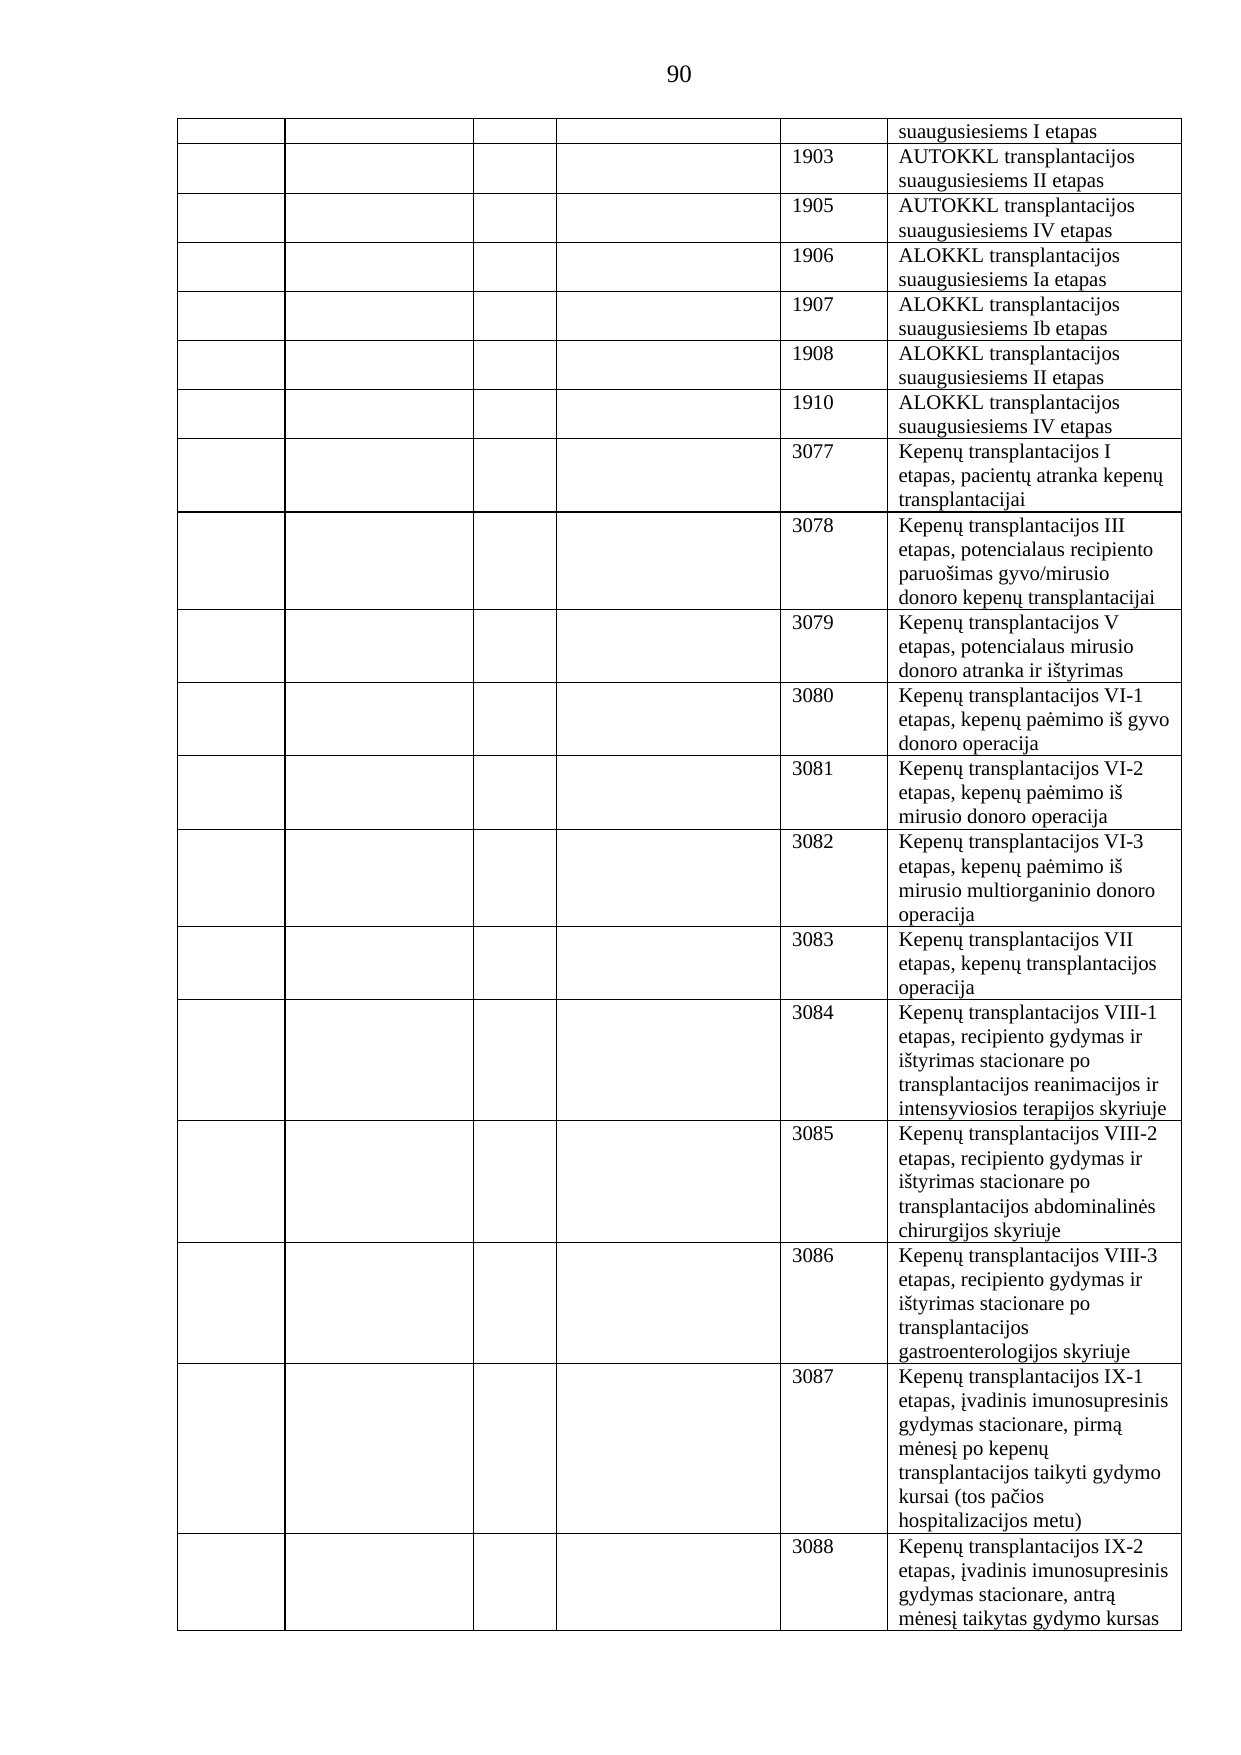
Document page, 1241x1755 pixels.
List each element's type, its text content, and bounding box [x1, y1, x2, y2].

table_cell [474, 390, 556, 438]
table_cell [178, 390, 284, 438]
table_cell [557, 1121, 780, 1242]
table_cell [557, 1364, 780, 1532]
table_cell [178, 1121, 284, 1242]
table_cell Kepenų transplantacijos VI-3 etapas, kepenų paėmimo iš mirusio multiorganinio donoro operacija [888, 830, 1181, 926]
table_cell [178, 683, 284, 755]
table_cell Kepenų transplantacijos VI-1 etapas, kepenų paėmimo iš gyvo donoro operacija [888, 683, 1181, 755]
table_cell Kepenų transplantacijos VII etapas, kepenų transplantacijos operacija [888, 927, 1181, 999]
table_cell [178, 292, 284, 340]
table_cell Kepenų transplantacijos IX-2 etapas, įvadinis imunosupresinis gydymas stacionare, antrą mėnesį taikytas gydymo kursas [888, 1534, 1181, 1630]
table_cell [286, 1121, 473, 1242]
table_cell [557, 1000, 780, 1120]
table_cell [474, 439, 556, 511]
table_cell ALOKKL transplantacijos suaugusiesiems Ib etapas [888, 292, 1181, 340]
table_cell [286, 1243, 473, 1363]
table_cell Kepenų transplantacijos I etapas, pacientų atranka kepenų transplantacijai [888, 439, 1181, 511]
table_cell 3084 [781, 1000, 887, 1120]
table_cell [286, 1000, 473, 1120]
table_cell [557, 194, 780, 242]
table_cell 3085 [781, 1121, 887, 1242]
table_cell [474, 243, 556, 291]
table_cell [286, 830, 473, 926]
table_cell [286, 756, 473, 828]
table_cell 3078 [781, 513, 887, 609]
table_cell [286, 1364, 473, 1532]
table_cell 1905 [781, 194, 887, 242]
table_cell ALOKKL transplantacijos suaugusiesiems IV etapas [888, 390, 1181, 438]
table_cell Kepenų transplantacijos V etapas, potencialaus mirusio donoro atranka ir ištyrimas [888, 610, 1181, 682]
table_cell [474, 683, 556, 755]
table_cell AUTOKKL transplantacijos suaugusiesiems II etapas [888, 144, 1181, 192]
table_cell 1907 [781, 292, 887, 340]
table_cell Kepenų transplantacijos IX-1 etapas, įvadinis imunosupresinis gydymas stacionare, pirmą mėnesį po kepenų transplantacijos taikyti gydymo kursai (tos pačios hospitalizacijos metu) [888, 1364, 1181, 1532]
table_cell [474, 292, 556, 340]
table_cell [474, 830, 556, 926]
table_cell 3080 [781, 683, 887, 755]
table_cell [557, 927, 780, 999]
table_cell 1906 [781, 243, 887, 291]
table_cell [781, 119, 887, 143]
table_cell [557, 756, 780, 828]
table_cell [474, 756, 556, 828]
table_cell [474, 341, 556, 389]
table_cell [178, 1534, 284, 1630]
table_cell [557, 341, 780, 389]
table_cell [178, 439, 284, 511]
table_cell suaugusiesiems I etapas [888, 119, 1181, 143]
table_cell 3077 [781, 439, 887, 511]
table_cell 3088 [781, 1534, 887, 1630]
table_cell Kepenų transplantacijos III etapas, potencialaus recipiento paruošimas gyvo/mirusio donoro kepenų transplantacijai [888, 513, 1181, 609]
table_cell [178, 1364, 284, 1532]
table_cell [557, 243, 780, 291]
table_cell [286, 927, 473, 999]
table_cell [178, 830, 284, 926]
table_cell [178, 927, 284, 999]
table_cell [286, 292, 473, 340]
table_cell [474, 194, 556, 242]
table_cell 3079 [781, 610, 887, 682]
table_cell [557, 144, 780, 192]
table_cell 3083 [781, 927, 887, 999]
table_cell [557, 1243, 780, 1363]
table_cell [557, 292, 780, 340]
table_cell [178, 243, 284, 291]
table_cell 3082 [781, 830, 887, 926]
table_cell [178, 341, 284, 389]
table_cell [474, 1121, 556, 1242]
table_cell [474, 1000, 556, 1120]
table_cell [286, 513, 473, 609]
table_cell [474, 1364, 556, 1532]
table_cell [178, 119, 284, 143]
table_cell [557, 513, 780, 609]
table_cell [286, 683, 473, 755]
table_cell AUTOKKL transplantacijos suaugusiesiems IV etapas [888, 194, 1181, 242]
table_cell [286, 610, 473, 682]
table_cell [178, 513, 284, 609]
table_cell [178, 194, 284, 242]
table_cell [286, 439, 473, 511]
table_cell ALOKKL transplantacijos suaugusiesiems Ia etapas [888, 243, 1181, 291]
table_cell 1903 [781, 144, 887, 192]
table_cell [178, 1000, 284, 1120]
table_cell [286, 390, 473, 438]
table_cell [286, 194, 473, 242]
table_cell [474, 513, 556, 609]
table_cell [474, 610, 556, 682]
table_cell [474, 119, 556, 143]
table_cell [557, 119, 780, 143]
table_cell [286, 144, 473, 192]
table_cell 1908 [781, 341, 887, 389]
table_cell Kepenų transplantacijos VIII-2 etapas, recipiento gydymas ir ištyrimas stacionare po transplantacijos abdominalinės chirurgijos skyriuje [888, 1121, 1181, 1242]
table_cell 3087 [781, 1364, 887, 1532]
table_cell [286, 119, 473, 143]
table_cell [557, 830, 780, 926]
table_cell [474, 1243, 556, 1363]
table_cell [474, 144, 556, 192]
table_cell [474, 927, 556, 999]
table_cell [178, 144, 284, 192]
table_cell [557, 683, 780, 755]
table_cell [474, 1534, 556, 1630]
table_cell [286, 243, 473, 291]
table_cell 1910 [781, 390, 887, 438]
table_cell [557, 610, 780, 682]
table_cell [178, 1243, 284, 1363]
table_cell Kepenų transplantacijos VIII-3 etapas, recipiento gydymas ir ištyrimas stacionare po transplantacijos gastroenterologijos skyriuje [888, 1243, 1181, 1363]
table_cell [557, 439, 780, 511]
table_cell 3081 [781, 756, 887, 828]
table_cell Kepenų transplantacijos VIII-1 etapas, recipiento gydymas ir ištyrimas stacionare po transplantacijos reanimacijos ir intensyviosios terapijos skyriuje [888, 1000, 1181, 1120]
table_cell Kepenų transplantacijos VI-2 etapas, kepenų paėmimo iš mirusio donoro operacija [888, 756, 1181, 828]
table_cell [286, 1534, 473, 1630]
table_cell [178, 756, 284, 828]
table_cell ALOKKL transplantacijos suaugusiesiems II etapas [888, 341, 1181, 389]
table_cell [286, 341, 473, 389]
table_cell [557, 390, 780, 438]
table_cell [557, 1534, 780, 1630]
table_cell [178, 610, 284, 682]
table_cell 3086 [781, 1243, 887, 1363]
